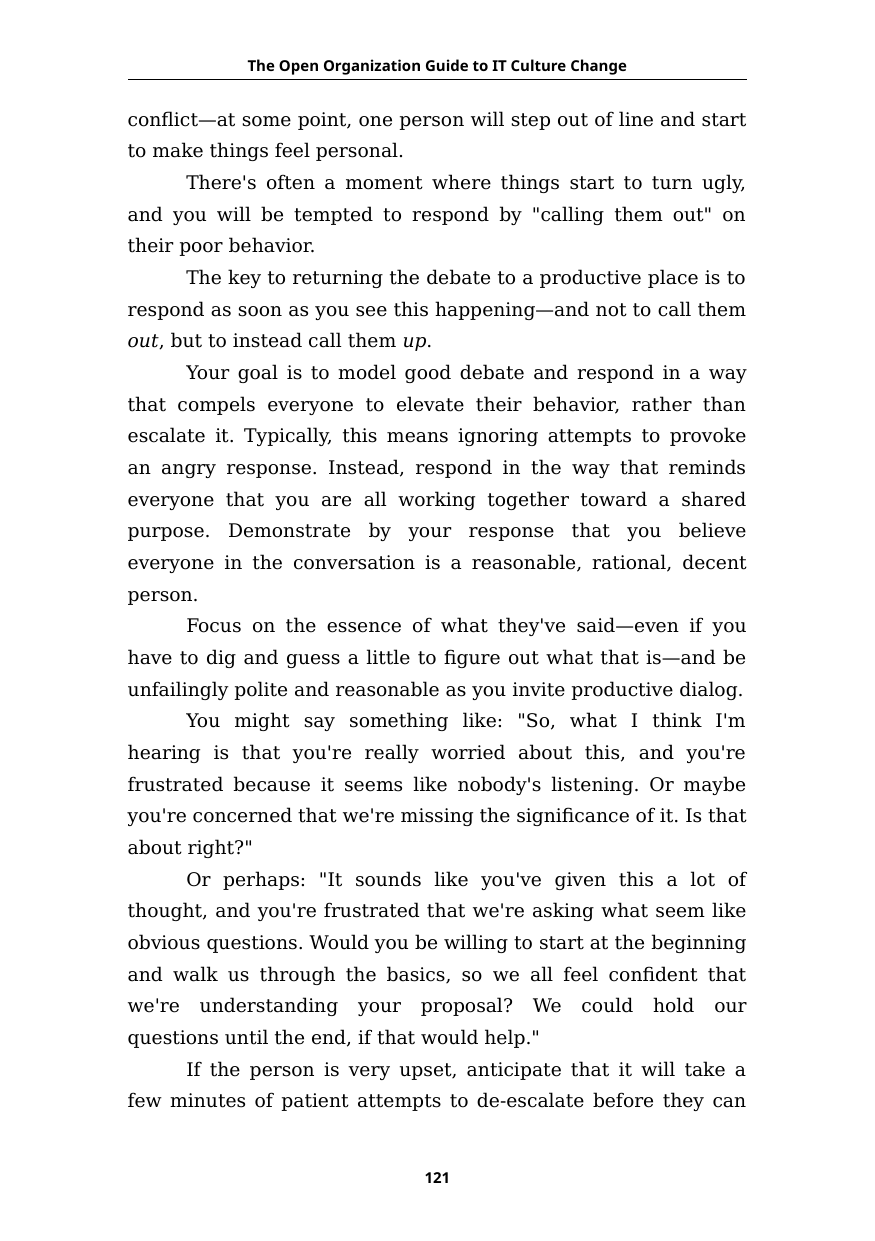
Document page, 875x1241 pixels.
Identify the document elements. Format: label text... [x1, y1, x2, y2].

text Your goal is to model good debate and respond in a way that compels everyone to elevate their behavior, rather than escalate it. Typically, this means ignoring attempts to provoke an angry response. Instead, respond in the way that reminds everyone that you are all working together toward a shared purpose. Demonstrate by your response that you believe everyone in the conversation is a reasonable, rational, decent person. [127, 362, 747, 606]
text There's often a moment where things start to turn ugly, and you will be tempted to respond by "calling them out" on their poor behavior. [127, 172, 747, 257]
text conflict—at some point, one person will step out of line and start to make things feel personal. [127, 109, 747, 162]
text You might say something like: "So, what I think I'm hearing is that you're really worried about this, and you're frustrated because it seems like nobody's listening. Or maybe you're concerned that we're missing the significance of it. Is that about right?" [127, 710, 747, 859]
text The key to returning the debate to a productive place is to respond as soon as you see this happening—and not to call them out, but to instead call them up. [127, 267, 747, 352]
text If the person is very upset, anticipate that it will take a few minutes of patient attempts to de-escalate before they can [127, 1059, 747, 1112]
text Focus on the essence of what they've said—even if you have to dig and guess a little to figure out what that is—and be unfailingly polite and reasonable as you invite productive dialog. [127, 615, 747, 701]
text Or perhaps: "It sounds like you've given this a lot of thought, and you're frustrated that we're asking what seem like obvious questions. Would you be willing to start at the beginning and walk us through the basics, so we all feel confident that we're understanding your proposal? We could hold our questions until the end, if that would help." [127, 869, 747, 1049]
